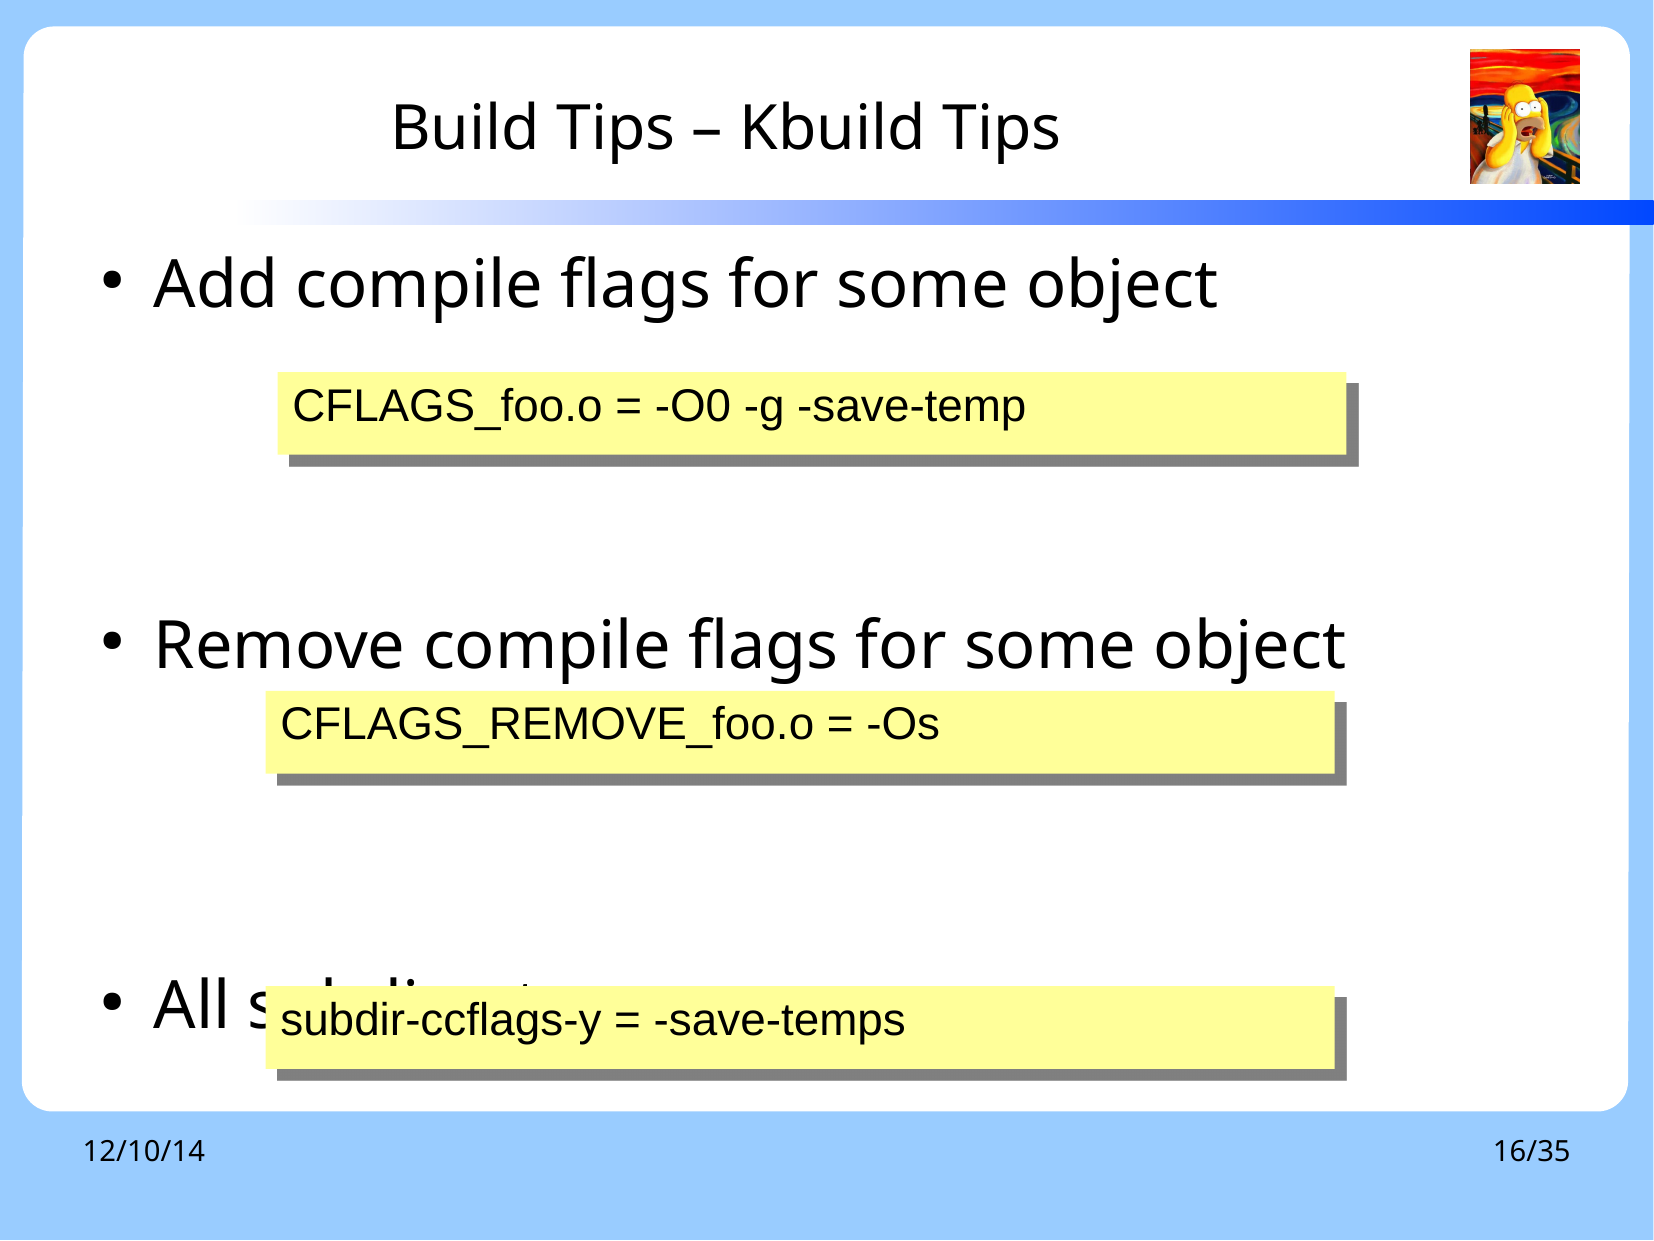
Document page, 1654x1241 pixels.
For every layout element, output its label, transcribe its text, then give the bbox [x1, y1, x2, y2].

text_box subdir-ccflags-y = -save-temps [265, 986, 1335, 1069]
text_box CFLAGS_foo.o = -O0 -g -save-temp [277, 372, 1347, 455]
text_box CFLAGS_REMOVE_foo.o = -Os [265, 690, 1335, 774]
title Build Tips – Kbuild Tips [82, 49, 1371, 201]
list Add compile flags for some object Remove compile flags for some object All subdirectory [82, 236, 1571, 1055]
picture [1470, 49, 1580, 184]
